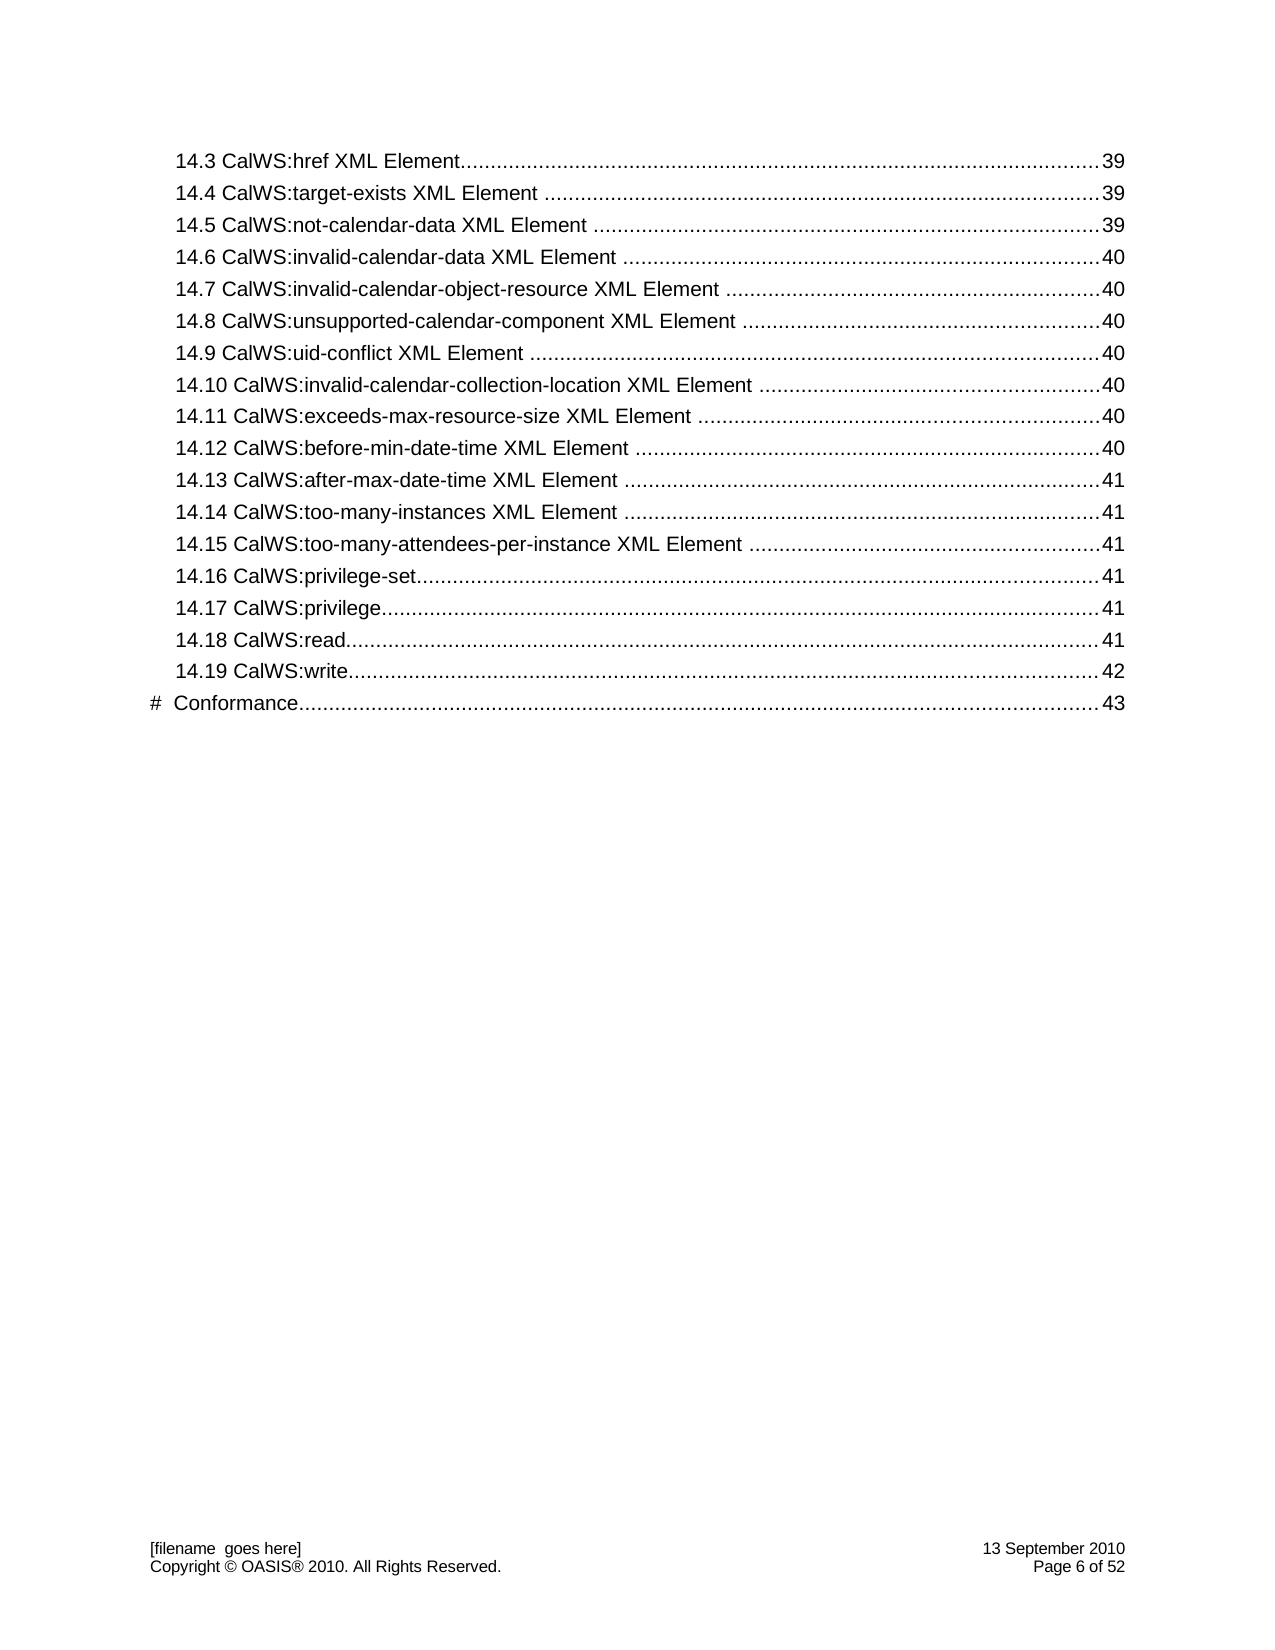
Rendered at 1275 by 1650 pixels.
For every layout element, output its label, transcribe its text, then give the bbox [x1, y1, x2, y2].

text 14.12 CalWS:before-min-date-time XML Element 40 [175, 437, 1125, 460]
text 14.4 CalWS:target-exists XML Element 39 [175, 182, 1125, 205]
text # Conformance 43 [150, 692, 1125, 715]
text 14.7 CalWS:invalid-calendar-object-resource XML Element 40 [175, 277, 1125, 301]
text 14.6 CalWS:invalid-calendar-data XML Element 40 [175, 246, 1125, 269]
text 14.3 CalWS:href XML Element 39 [175, 150, 1125, 173]
text 14.8 CalWS:unsupported-calendar-component XML Element 40 [175, 309, 1125, 333]
text 14.18 CalWS:read 41 [175, 628, 1125, 652]
text 14.16 CalWS:privilege-set 41 [175, 564, 1125, 588]
text 14.9 CalWS:uid-conflict XML Element 40 [175, 341, 1125, 365]
text 14.14 CalWS:too-many-instances XML Element 41 [175, 501, 1125, 524]
text 14.10 CalWS:invalid-calendar-collection-location XML Element 40 [175, 373, 1125, 397]
text 14.5 CalWS:not-calendar-data XML Element 39 [175, 214, 1125, 237]
text 14.11 CalWS:exceeds-max-resource-size XML Element 40 [175, 405, 1125, 428]
text 14.19 CalWS:write 42 [175, 660, 1125, 683]
text 14.17 CalWS:privilege 41 [175, 596, 1125, 620]
text 14.15 CalWS:too-many-attendees-per-instance XML Element 41 [175, 532, 1125, 556]
text 14.13 CalWS:after-max-date-time XML Element 41 [175, 469, 1125, 492]
